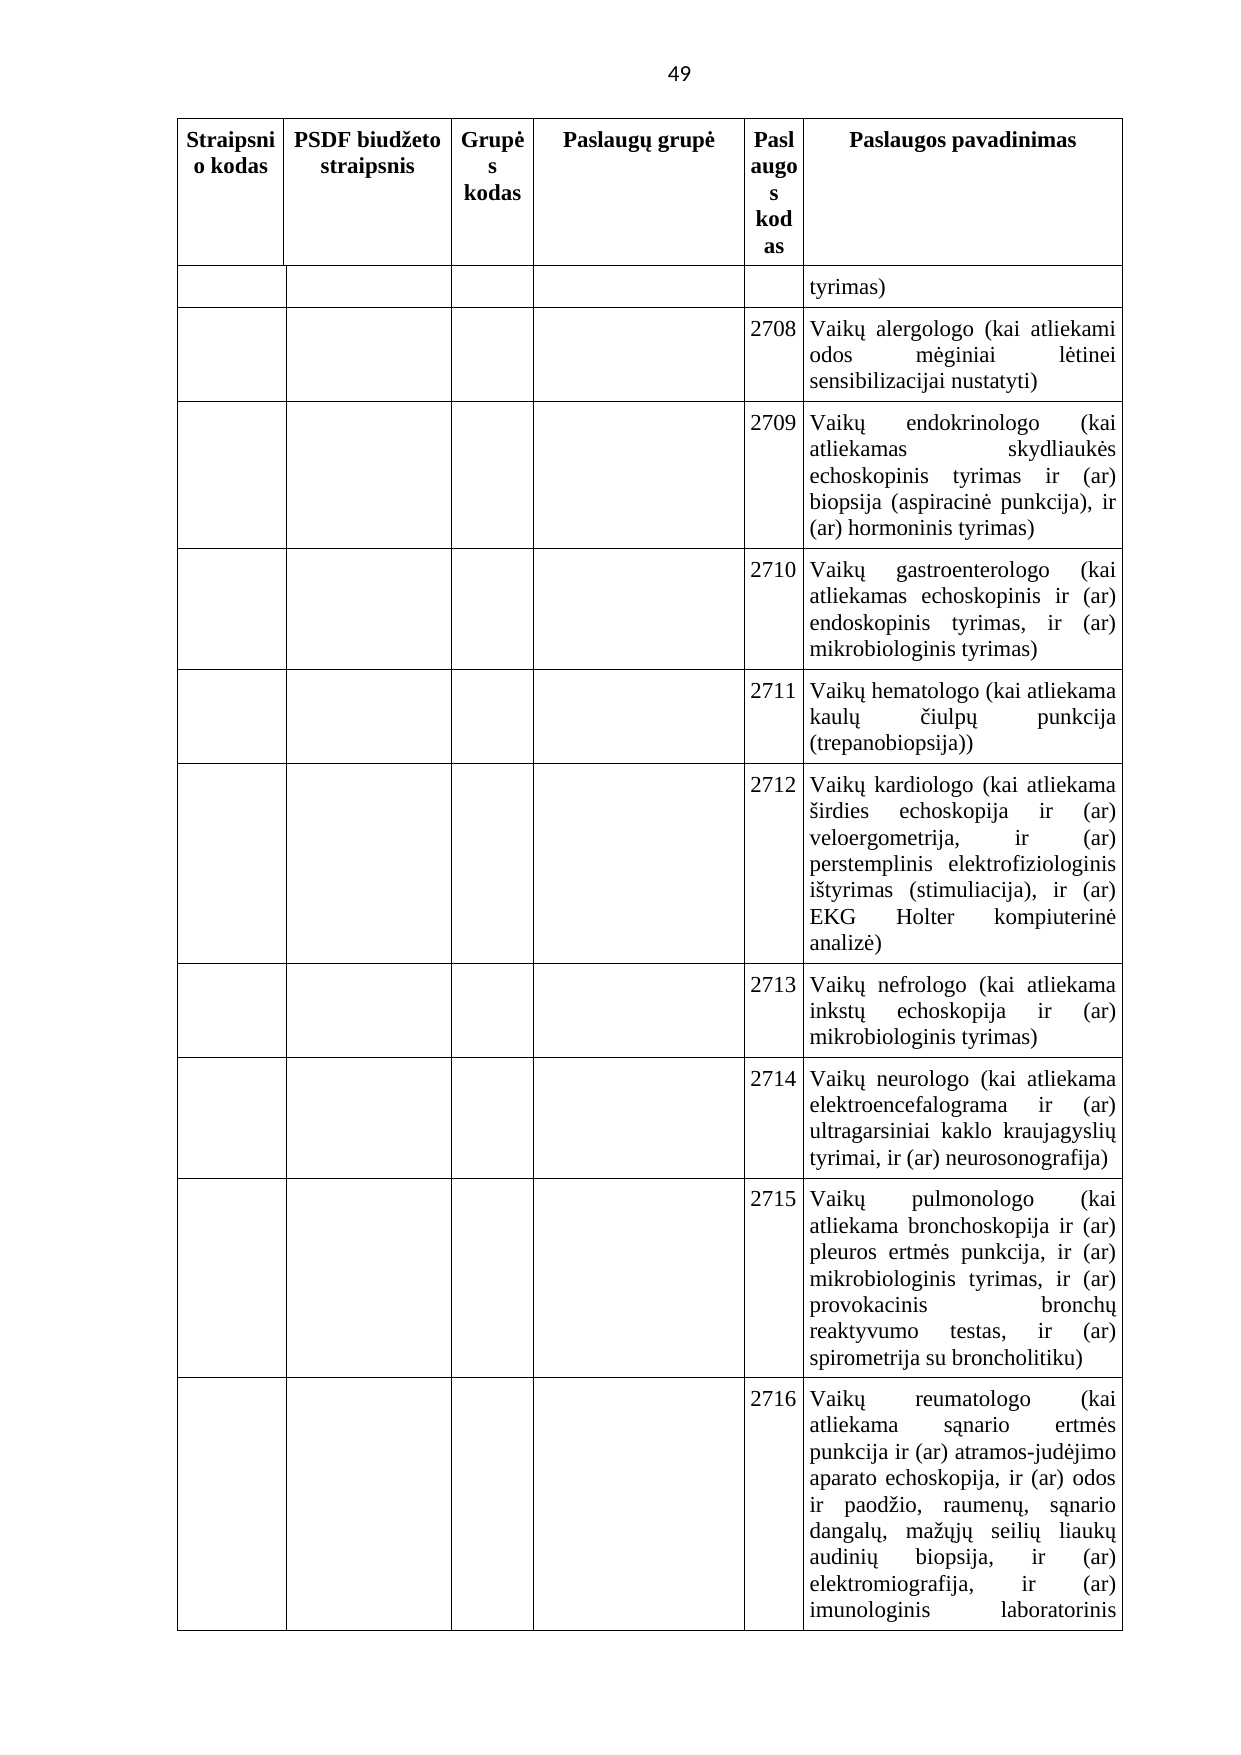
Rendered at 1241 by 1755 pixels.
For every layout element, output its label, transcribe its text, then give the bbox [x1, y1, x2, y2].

table_cell [178, 308, 286, 401]
table_cell 2709 [745, 402, 803, 548]
table_header PSDF biudžeto straipsnis [284, 119, 451, 265]
table_cell [534, 266, 744, 307]
table_cell [178, 1378, 286, 1629]
table_cell [452, 308, 533, 401]
table_header Paslaugos pavadinimas [804, 119, 1122, 265]
table_cell [534, 308, 744, 401]
table_cell [287, 549, 451, 668]
table_cell Vaikų neurologo (kai atliekama elektroencefalograma ir (ar) ultragarsiniai kaklo kraujagyslių tyrimai, ir (ar) neurosonografija) [804, 1058, 1122, 1177]
table_cell [534, 1058, 744, 1177]
table_cell [178, 402, 286, 548]
table_cell [178, 1179, 286, 1377]
table_header Straipsnio kodas [178, 119, 283, 265]
table_cell [178, 266, 286, 307]
table_cell [178, 549, 286, 668]
table_cell [452, 1058, 533, 1177]
table_cell [534, 549, 744, 668]
table_cell [452, 402, 533, 548]
table_cell Vaikų reumatologo (kai atliekama sąnario ertmės punkcija ir (ar) atramos-judėjimo aparato echoskopija, ir (ar) odos ir paodžio, raumenų, sąnario dangalų, mažųjų seilių liaukų audinių biopsija, ir (ar) elektromiografija, ir (ar) imunologinis laboratorinis [804, 1378, 1122, 1629]
table_cell Vaikų endokrinologo (kai atliekamas skydliaukės echoskopinis tyrimas ir (ar) biopsija (aspiracinė punkcija), ir (ar) hormoninis tyrimas) [804, 402, 1122, 548]
table_cell [452, 964, 533, 1057]
table_cell [534, 402, 744, 548]
table_cell 2712 [745, 764, 803, 962]
table_cell 2711 [745, 670, 803, 763]
table_cell 2710 [745, 549, 803, 668]
table_cell Vaikų hematologo (kai atliekama kaulų čiulpų punkcija (trepanobiopsija)) [804, 670, 1122, 763]
table_cell [287, 1378, 451, 1629]
table_cell [178, 670, 286, 763]
table_cell Vaikų gastroenterologo (kai atliekamas echoskopinis ir (ar) endoskopinis tyrimas, ir (ar) mikrobiologinis tyrimas) [804, 549, 1122, 668]
table_cell [287, 670, 451, 763]
table_cell [534, 764, 744, 962]
table_cell [452, 549, 533, 668]
table_cell tyrimas) [804, 266, 1122, 307]
table_cell 2716 [745, 1378, 803, 1629]
table_cell [178, 964, 286, 1057]
table_cell [534, 1179, 744, 1377]
table_cell 2713 [745, 964, 803, 1057]
table_cell [287, 308, 451, 401]
table_cell [287, 964, 451, 1057]
table_header Grupės kodas [452, 119, 533, 265]
table_cell [178, 1058, 286, 1177]
table_cell [452, 1378, 533, 1629]
table_header Paslaugos kodas [745, 119, 803, 265]
table_cell [452, 670, 533, 763]
table_cell 2708 [745, 308, 803, 401]
table_cell 2715 [745, 1179, 803, 1377]
table_cell [452, 266, 533, 307]
table_header Paslaugų grupė [534, 119, 744, 265]
table_cell Vaikų pulmonologo (kai atliekama bronchoskopija ir (ar) pleuros ertmės punkcija, ir (ar) mikrobiologinis tyrimas, ir (ar) provokacinis bronchų reaktyvumo testas, ir (ar) spirometrija su broncholitiku) [804, 1179, 1122, 1377]
table_cell [178, 764, 286, 962]
table_cell [287, 402, 451, 548]
table_cell Vaikų alergologo (kai atliekami odos mėginiai lėtinei sensibilizacijai nustatyti) [804, 308, 1122, 401]
table_cell [534, 670, 744, 763]
table_cell [534, 964, 744, 1057]
table_cell [745, 266, 803, 307]
table_cell Vaikų kardiologo (kai atliekama širdies echoskopija ir (ar) veloergometrija, ir (ar) perstemplinis elektrofiziologinis ištyrimas (stimuliacija), ir (ar) EKG Holter kompiuterinė analizė) [804, 764, 1122, 962]
table_cell [287, 1179, 451, 1377]
table_cell Vaikų nefrologo (kai atliekama inkstų echoskopija ir (ar) mikrobiologinis tyrimas) [804, 964, 1122, 1057]
table_cell 2714 [745, 1058, 803, 1177]
table_cell [287, 764, 451, 962]
table_cell [452, 1179, 533, 1377]
table_cell [534, 1378, 744, 1629]
table_cell [287, 266, 451, 307]
table_cell [452, 764, 533, 962]
table_cell [287, 1058, 451, 1177]
